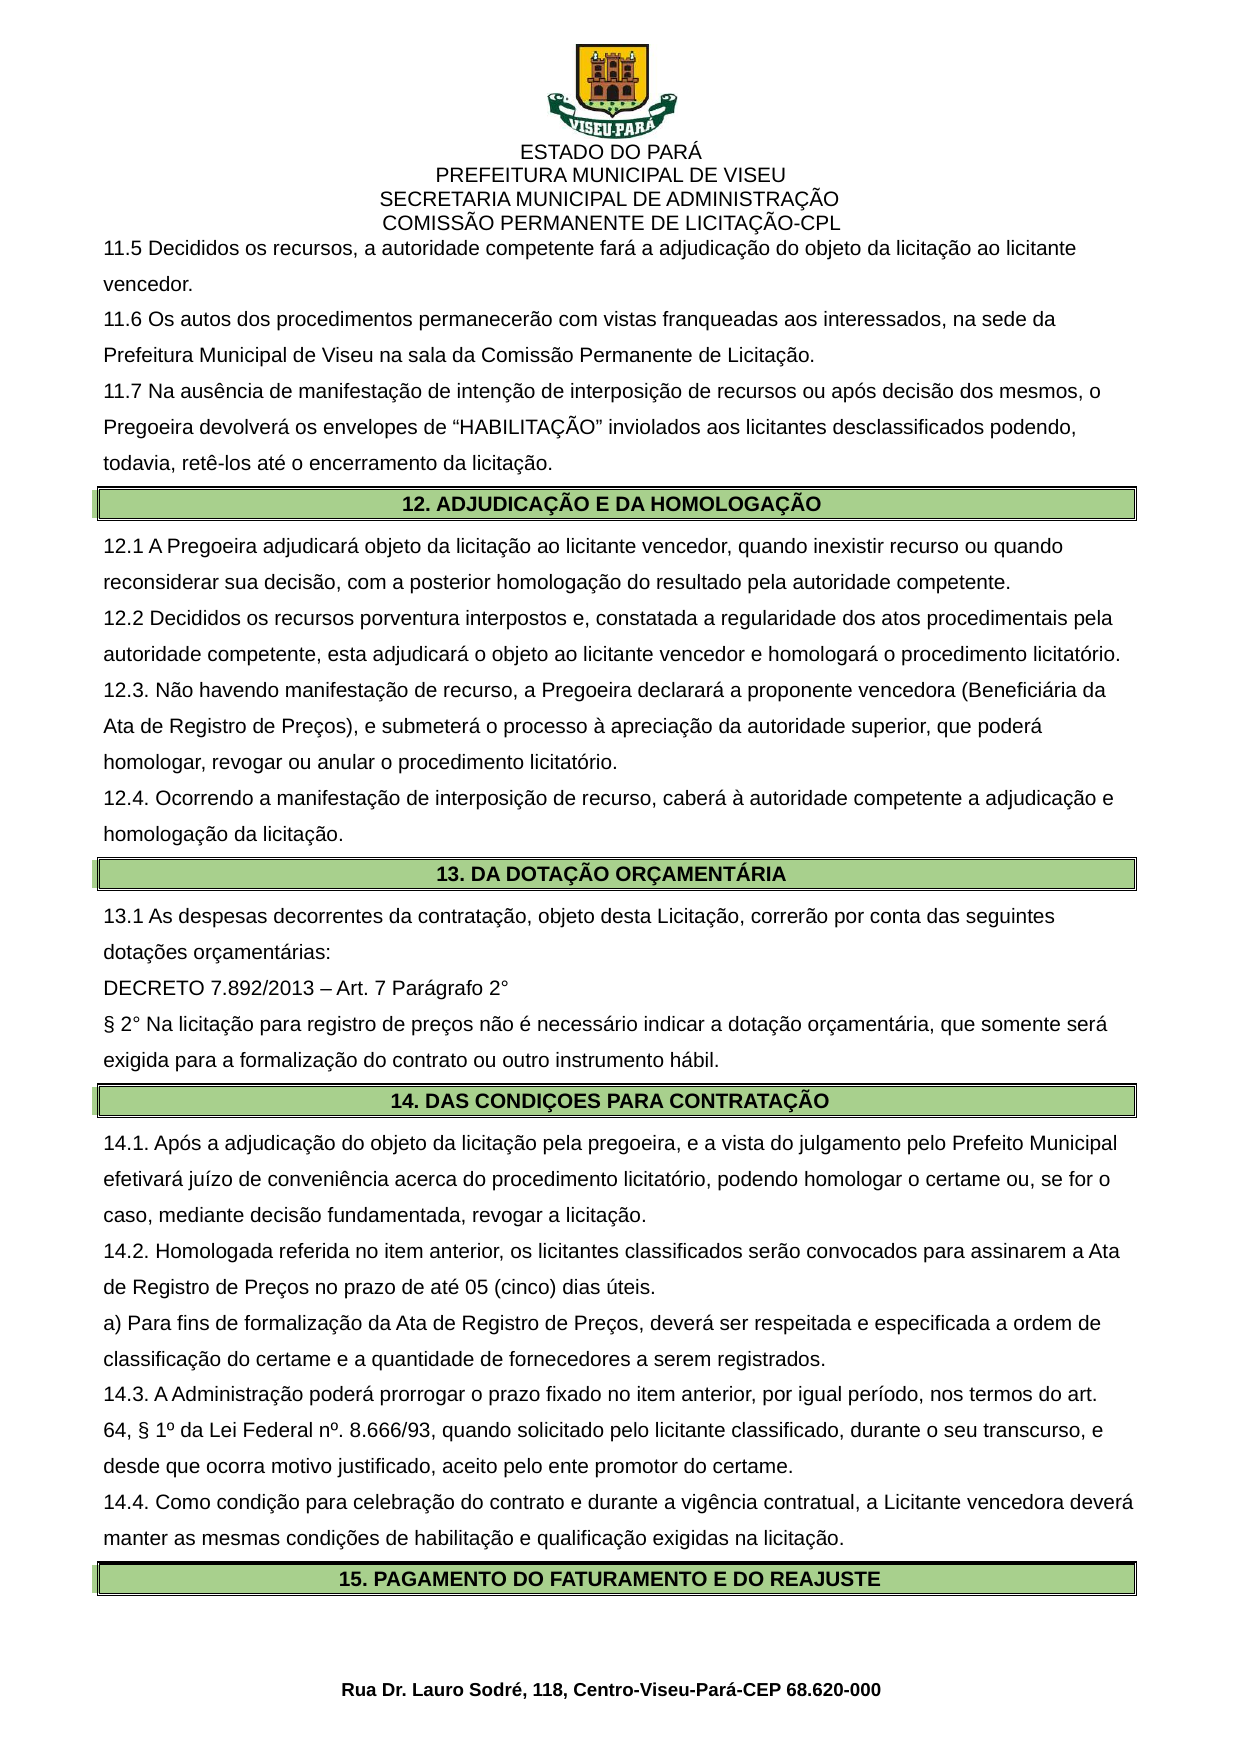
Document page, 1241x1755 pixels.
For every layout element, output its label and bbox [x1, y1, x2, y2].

picture [547, 44, 678, 139]
